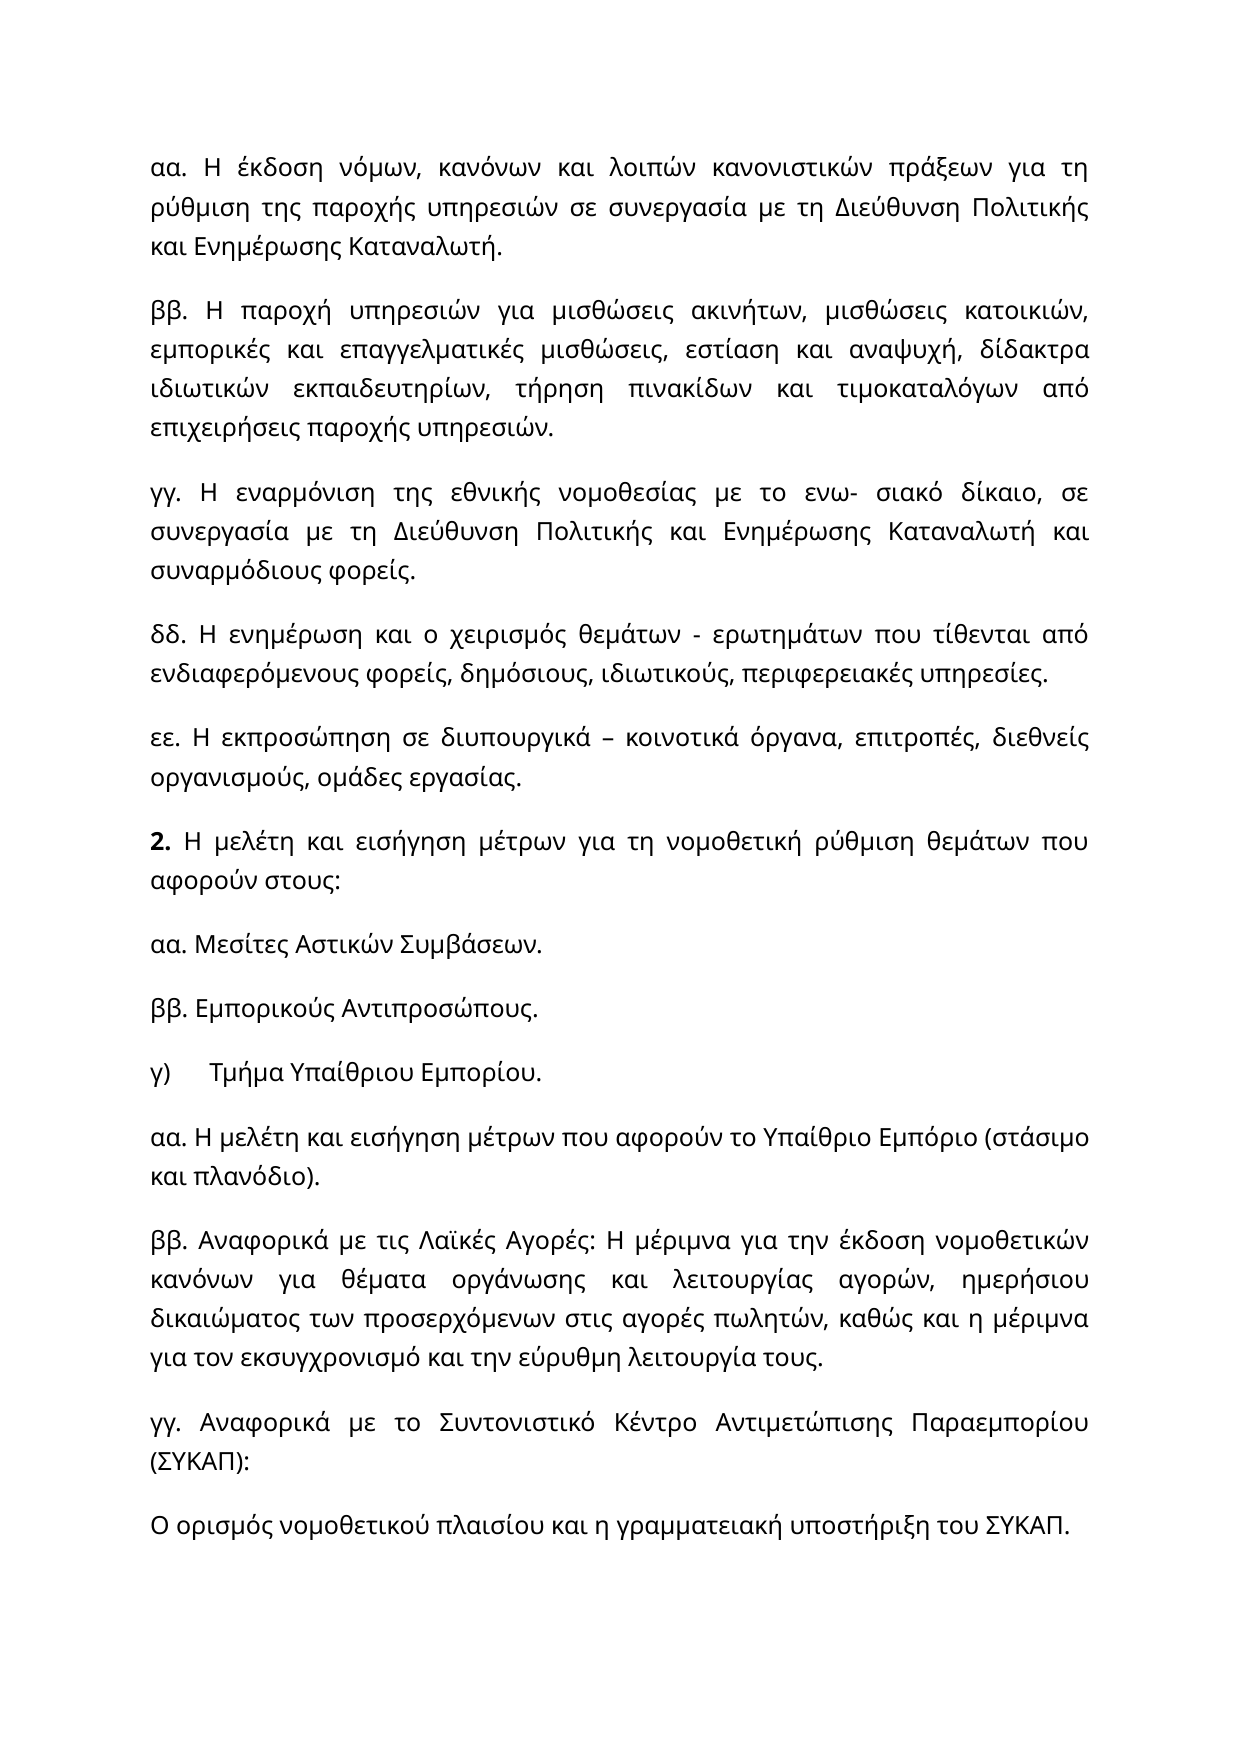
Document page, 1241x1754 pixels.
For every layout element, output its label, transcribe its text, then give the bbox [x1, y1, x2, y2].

text αα. Η μελέτη και εισήγηση μέτρων που αφορούν το Υπαίθριο Εμπόριο (στάσιμο και πλανόδιο). [150, 1119, 1090, 1192]
text ββ. Η παροχή υπηρεσιών για μισθώσεις ακινήτων, μισθώσεις κατοικιών, εμπορικές και επαγγελματικές μισθώσεις, εστίαση και αναψυχή, δίδακτρα ιδιωτικών εκπαιδευτηρίων, τήρηση πινακίδων και τιμοκαταλόγων από επιχειρήσεις παροχής υπηρεσιών. [150, 292, 1090, 444]
text αα. Η έκδοση νόμων, κανόνων και λοιπών κανονιστικών πράξεων για τη ρύθμιση της παροχής υπηρεσιών σε συνεργασία με τη Διεύθυνση Πολιτικής και Ενημέρωσης Καταναλωτή. [150, 150, 1090, 262]
text Ο ορισμός νομοθετικού πλαισίου και η γραμματειακή υποστήριξη του ΣΥΚΑΠ. [150, 1507, 1090, 1542]
text αα. Μεσίτες Αστικών Συμβάσεων. [150, 927, 1090, 961]
text γγ. Αναφορικά με το Συντονιστικό Κέντρο Αντιμετώπισης Παραεμπορίου (ΣΥΚΑΠ): [150, 1404, 1090, 1477]
text εε. Η εκπροσώπηση σε διυπουργικά – κοινοτικά όργανα, επιτροπές, διεθνείς οργανισμούς, ομάδες εργασίας. [150, 720, 1090, 793]
text ββ. Αναφορικά με τις Λαϊκές Αγορές: Η μέριμνα για την έκδοση νομοθετικών κανόνων για θέματα οργάνωσης και λειτουργίας αγορών, ημερήσιου δικαιώματος των προσερχόμενων στις αγορές πωλητών, καθώς και η μέριμνα για τον εκσυγχρονισμό και την εύρυθμη λειτουργία τους. [150, 1222, 1090, 1374]
text ββ. Εμπορικούς Αντιπροσώπους. [150, 991, 1090, 1025]
text γγ. Η εναρμόνιση της εθνικής νομοθεσίας με το ενω- σιακό δίκαιο, σε συνεργασία με τη Διεύθυνση Πολιτικής και Ενημέρωσης Καταναλωτή και συναρμόδιους φορείς. [150, 474, 1090, 587]
list γ) Τμήμα Υπαίθριου Εμπορίου. [150, 1055, 1090, 1089]
text δδ. Η ενημέρωση και ο χειρισμός θεμάτων - ερωτημάτων που τίθενται από ενδιαφερόμενους φορείς, δημόσιους, ιδιωτικούς, περιφερειακές υπηρεσίες. [150, 617, 1090, 690]
text 2. Η μελέτη και εισήγηση μέτρων για τη νομοθετική ρύθμιση θεμάτων που αφορούν στους: [150, 823, 1090, 897]
